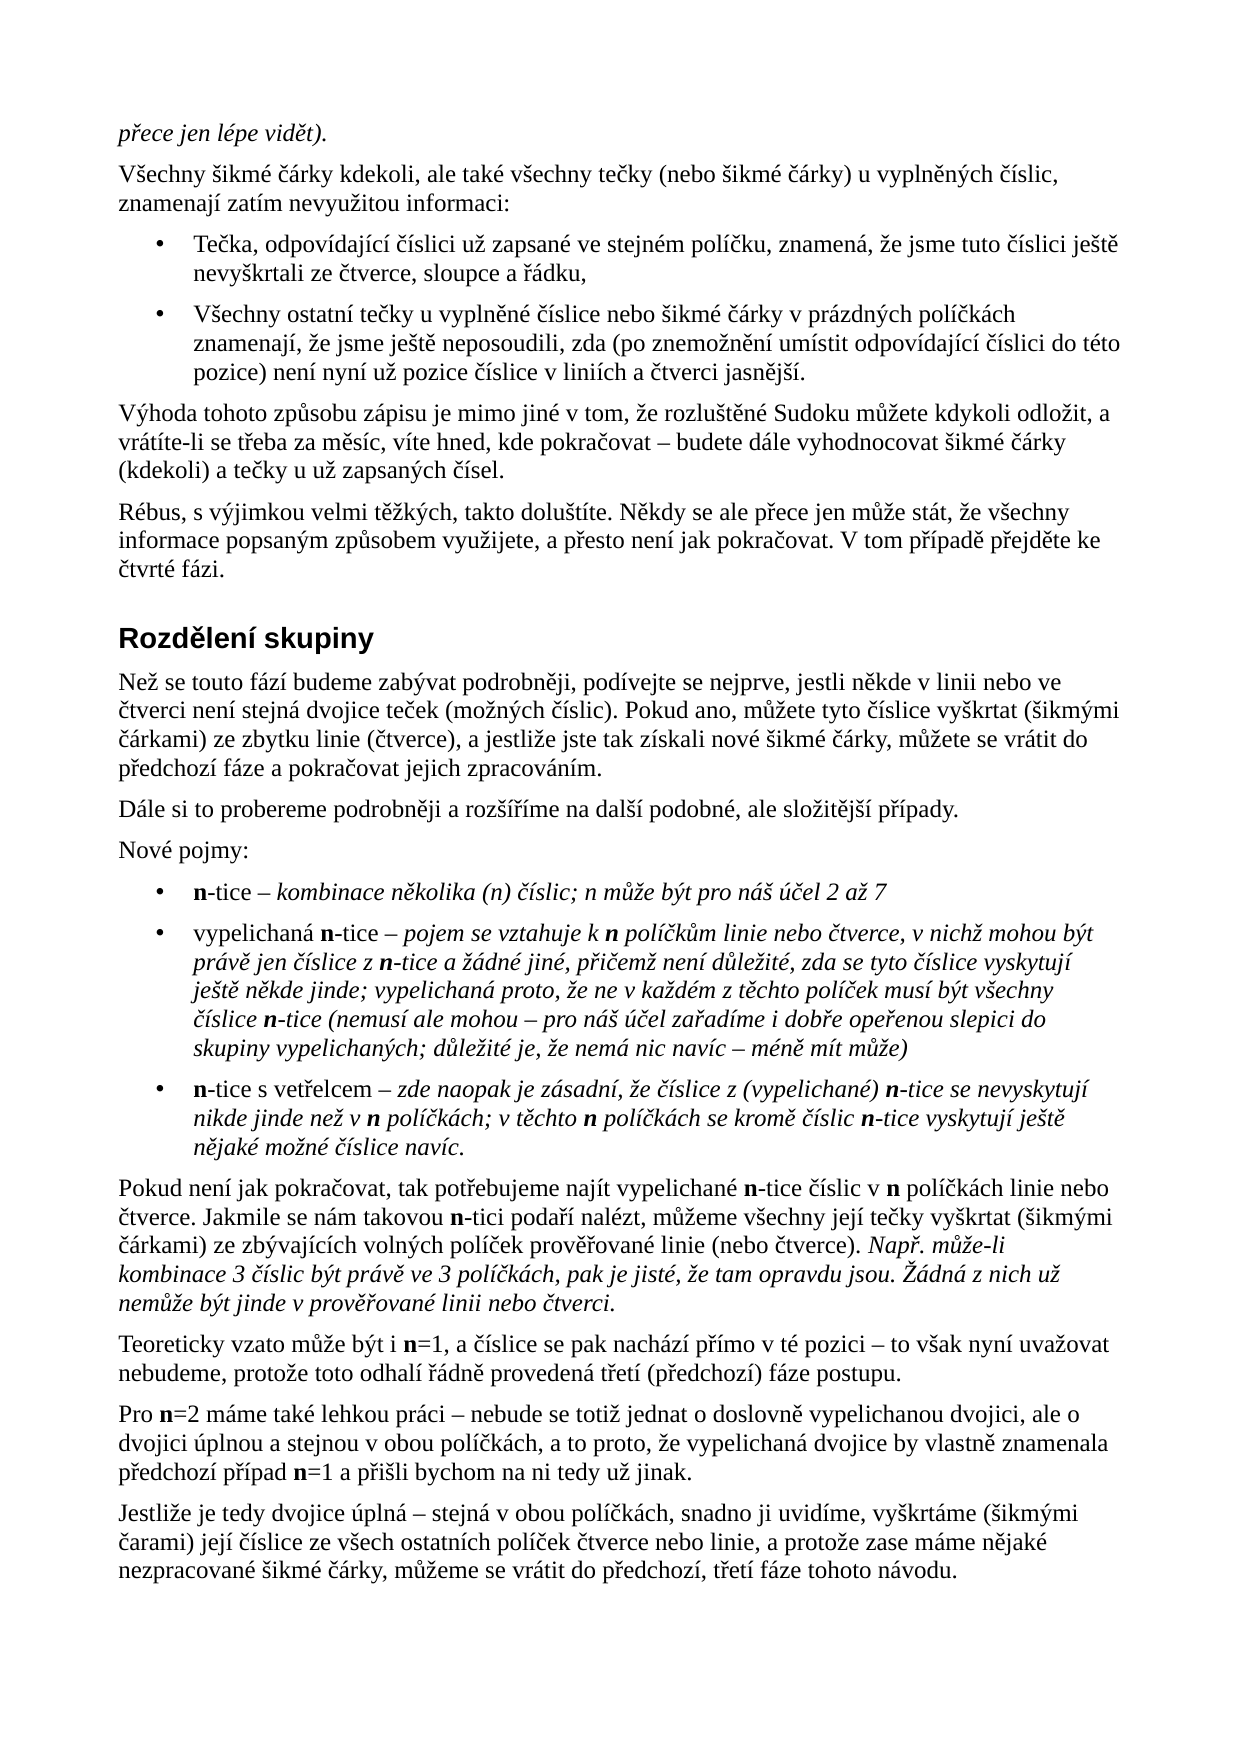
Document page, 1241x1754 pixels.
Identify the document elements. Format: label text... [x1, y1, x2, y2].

list n-tice s vetřelcem – zde naopak je zásadní, že číslice z (vypelichané) n-tice se nevyskytují nikde jinde než v n políčkách; v těchto n políčkách se kromě číslic n-tice vyskytují ještě nějaké možné číslice navíc. [156, 1074, 1122, 1160]
list vypelichaná n-tice – pojem se vztahuje k n políčkům linie nebo čtverce, v nichž mohou být právě jen číslice z n-tice a žádné jiné, přičemž není důležité, zda se tyto číslice vyskytují ještě někde jinde; vypelichaná proto, že ne v každém z těchto políček musí být všechny číslice n-tice (nemusí ale mohou – pro náš účel zařadíme i dobře opeřenou slepici do skupiny vypelichaných; důležité je, že nemá nic navíc – méně mít může) [156, 918, 1122, 1062]
subtitle Rozdělení skupiny [118, 621, 1122, 654]
text Všechny šikmé čárky kdekoli, ale také všechny tečky (nebo šikmé čárky) u vyplněných číslic, znamenají zatím nevyužitou informaci: [118, 159, 1122, 217]
text Výhoda tohoto způsobu zápisu je mimo jiné v tom, že rozluštěné Sudoku můžete kdykoli odložit, a vrátíte-li se třeba za měsíc, víte hned, kde pokračovat – budete dále vyhodnocovat šikmé čárky (kdekoli) a tečky u už zapsaných čísel. [118, 398, 1122, 484]
text Než se touto fází budeme zabývat podrobněji, podívejte se nejprve, jestli někde v linii nebo ve čtverci není stejná dvojice teček (možných číslic). Pokud ano, můžete tyto číslice vyškrtat (šikmými čárkami) ze zbytku linie (čtverce), a jestliže jste tak získali nové šikmé čárky, můžete se vrátit do předchozí fáze a pokračovat jejich zpracováním. [118, 667, 1122, 782]
list n-tice – kombinace několika (n) číslic; n může být pro náš účel 2 až 7 [156, 877, 1122, 905]
text Pokud není jak pokračovat, tak potřebujeme najít vypelichané n-tice číslic v n políčkách linie nebo čtverce. Jakmile se nám takovou n-tici podaří nalézt, můžeme všechny její tečky vyškrtat (šikmými čárkami) ze zbývajících volných políček prověřované linie (nebo čtverce). Např. může-li kombinace 3 číslic být právě ve 3 políčkách, pak je jisté, že tam opravdu jsou. Žádná z nich už nemůže být jinde v prověřované linii nebo čtverci. [118, 1173, 1122, 1317]
text Nové pojmy: [118, 835, 1122, 864]
text přece jen lépe vidět). [118, 118, 1122, 147]
list Tečka, odpovídající číslici už zapsané ve stejném políčku, znamená, že jsme tuto číslici ještě nevyškrtali ze čtverce, sloupce a řádku, [156, 229, 1122, 287]
list Všechny ostatní tečky u vyplněné číslice nebo šikmé čárky v prázdných políčkách znamenají, že jsme ještě neposoudili, zda (po znemožnění umístit odpovídající číslici do této pozice) není nyní už pozice číslice v liniích a čtverci jasnější. [156, 299, 1122, 386]
text Rébus, s výjimkou velmi těžkých, takto doluštíte. Někdy se ale přece jen může stát, že všechny informace popsaným způsobem využijete, a přesto není jak pokračovat. V tom případě přejděte ke čtvrté fázi. [118, 497, 1122, 583]
text Jestliže je tedy dvojice úplná – stejná v obou políčkách, snadno ji uvidíme, vyškrtáme (šikmými čarami) její číslice ze všech ostatních políček čtverce nebo linie, a protože zase máme nějaké nezpracované šikmé čárky, můžeme se vrátit do předchozí, třetí fáze tohoto návodu. [118, 1498, 1122, 1584]
text Pro n=2 máme také lehkou práci – nebude se totiž jednat o doslovně vypelichanou dvojici, ale o dvojici úplnou a stejnou v obou políčkách, a to proto, že vypelichaná dvojice by vlastně znamenala předchozí případ n=1 a přišli bychom na ni tedy už jinak. [118, 1399, 1122, 1485]
text Teoreticky vzato může být i n=1, a číslice se pak nachází přímo v té pozici – to však nyní uvažovat nebudeme, protože toto odhalí řádně provedená třetí (předchozí) fáze postupu. [118, 1329, 1122, 1387]
text Dále si to probereme podrobněji a rozšíříme na další podobné, ale složitější případy. [118, 794, 1122, 823]
